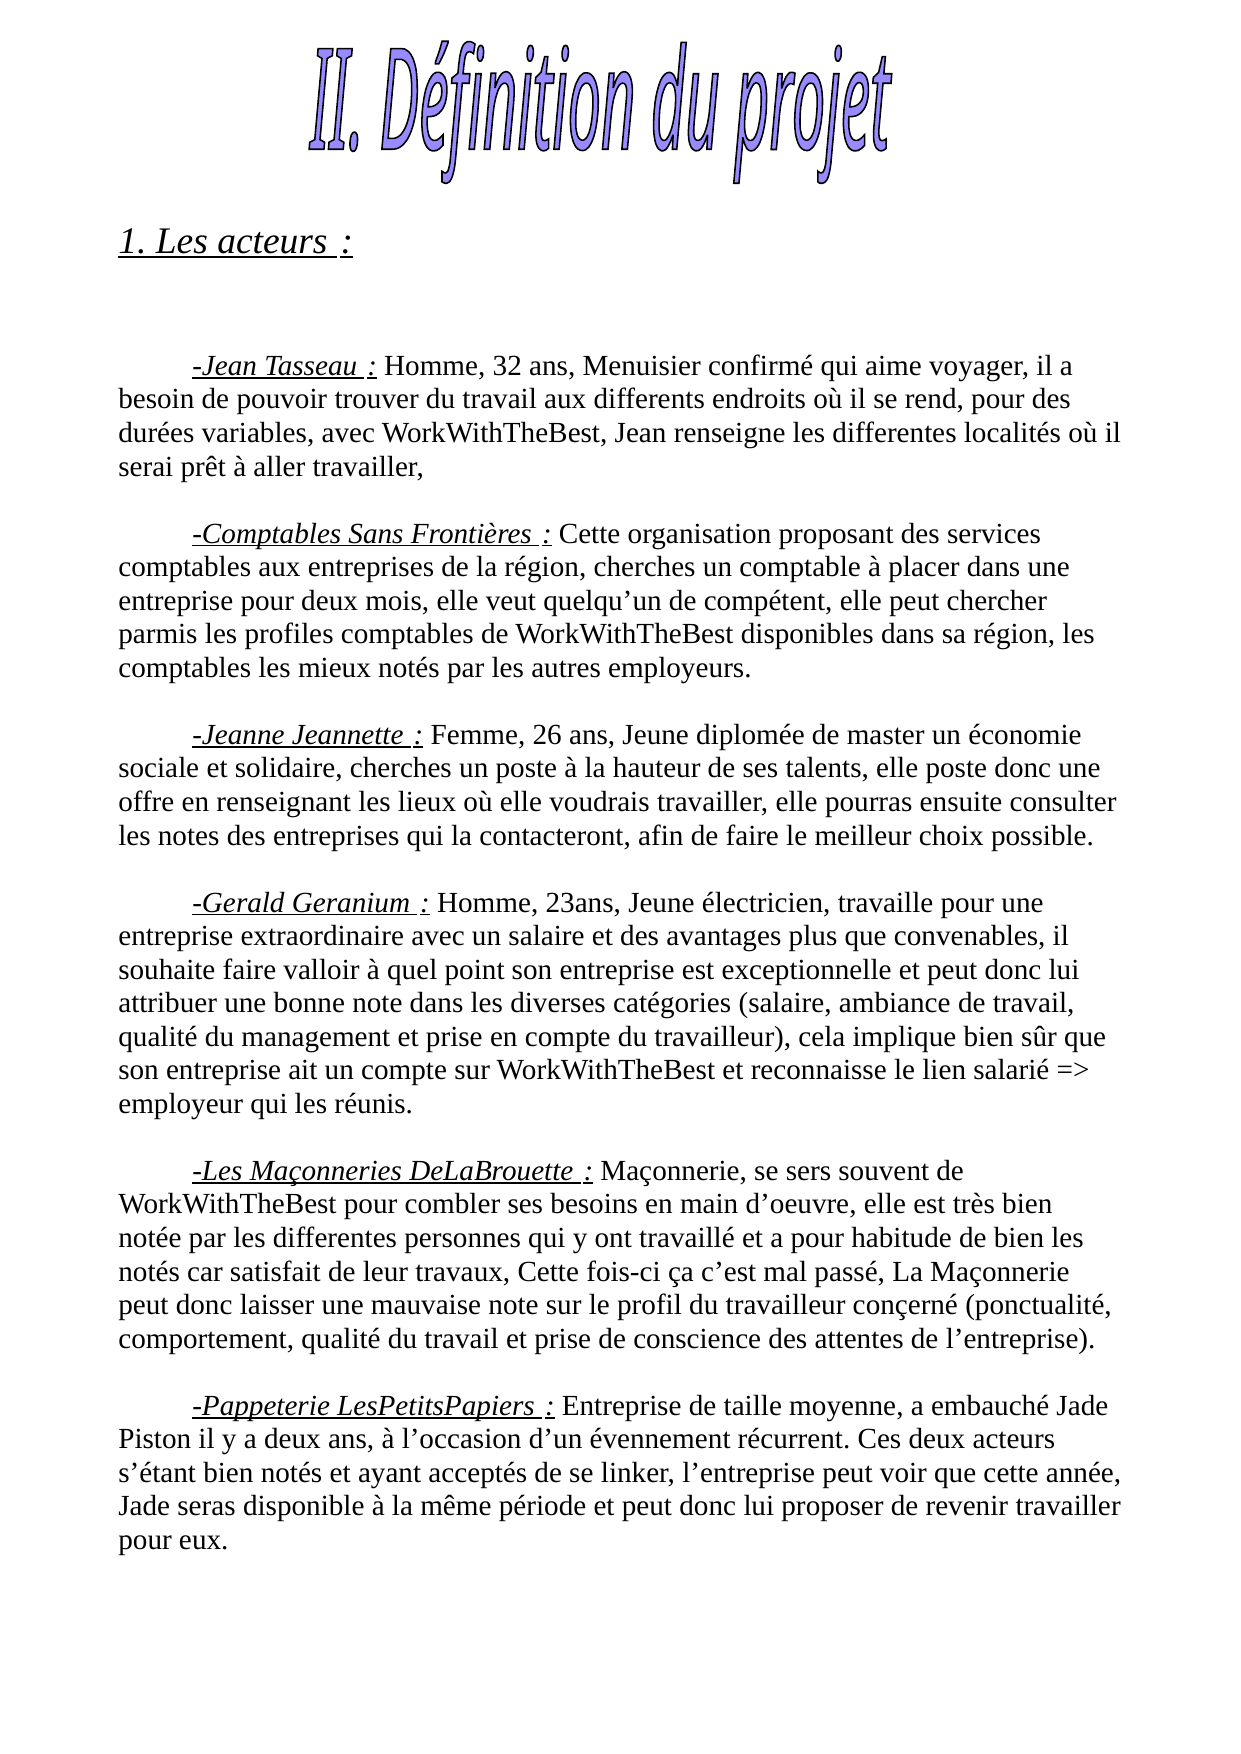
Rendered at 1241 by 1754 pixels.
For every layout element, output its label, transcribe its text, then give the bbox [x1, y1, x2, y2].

text -Comptables Sans Frontières : Cette organisation proposant des services comptables aux entreprises de la région, cherches un comptable à placer dans une entreprise pour deux mois, elle veut quelqu’un de compétent, elle peut chercher parmis les profiles comptables de WorkWithTheBest disponibles dans sa région, les comptables les mieux notés par les autres employeurs. [118, 516, 1122, 683]
text -Les Maçonneries DeLaBrouette : Maçonnerie, se sers souvent de WorkWithTheBest pour combler ses besoins en main d’oeuvre, elle est très bien notée par les differentes personnes qui y ont travaillé et a pour habitude de bien les notés car satisfait de leur travaux, Cette fois-ci ça c’est mal passé, La Maçonnerie peut donc laisser une mauvaise note sur le profil du travailleur conçerné (ponctualité, comportement, qualité du travail et prise de conscience des attentes de l’entreprise). [118, 1153, 1122, 1354]
text -Pappeterie LesPetitsPapiers : Entreprise de taille moyenne, a embauché Jade Piston il y a deux ans, à l’occasion d’un évennement récurrent. Ces deux acteurs s’étant bien notés et ayant acceptés de se linker, l’entreprise peut voir que cette année, Jade seras disponible à la même période et peut donc lui proposer de revenir travailler pour eux. [118, 1388, 1122, 1556]
text -Jean Tasseau : Homme, 32 ans, Menuisier confirmé qui aime voyager, il a besoin de pouvoir trouver du travail aux differents endroits où il se rend, pour des durées variables, avec WorkWithTheBest, Jean renseigne les differentes localités où il serai prêt à aller travailler, [118, 348, 1122, 482]
text -Gerald Geranium : Homme, 23ans, Jeune électricien, travaille pour une entreprise extraordinaire avec un salaire et des avantages plus que convenables, il souhaite faire valloir à quel point son entreprise est exceptionnelle et peut donc lui attribuer une bonne note dans les diverses catégories (salaire, ambiance de travail, qualité du management et prise en compte du travailleur), cela implique bien sûr que son entreprise ait un compte sur WorkWithTheBest et reconnaisse le lien salarié => employeur qui les réunis. [118, 885, 1122, 1119]
text -Jeanne Jeannette : Femme, 26 ans, Jeune diplomée de master un économie sociale et solidaire, cherches un poste à la hauteur de ses talents, elle poste donc une offre en renseignant les lieux où elle voudrais travailler, elle pourras ensuite consulter les notes des entreprises qui la contacteront, afin de faire le meilleur choix possible. [118, 717, 1122, 851]
text 1. Les acteurs : [118, 219, 1122, 262]
